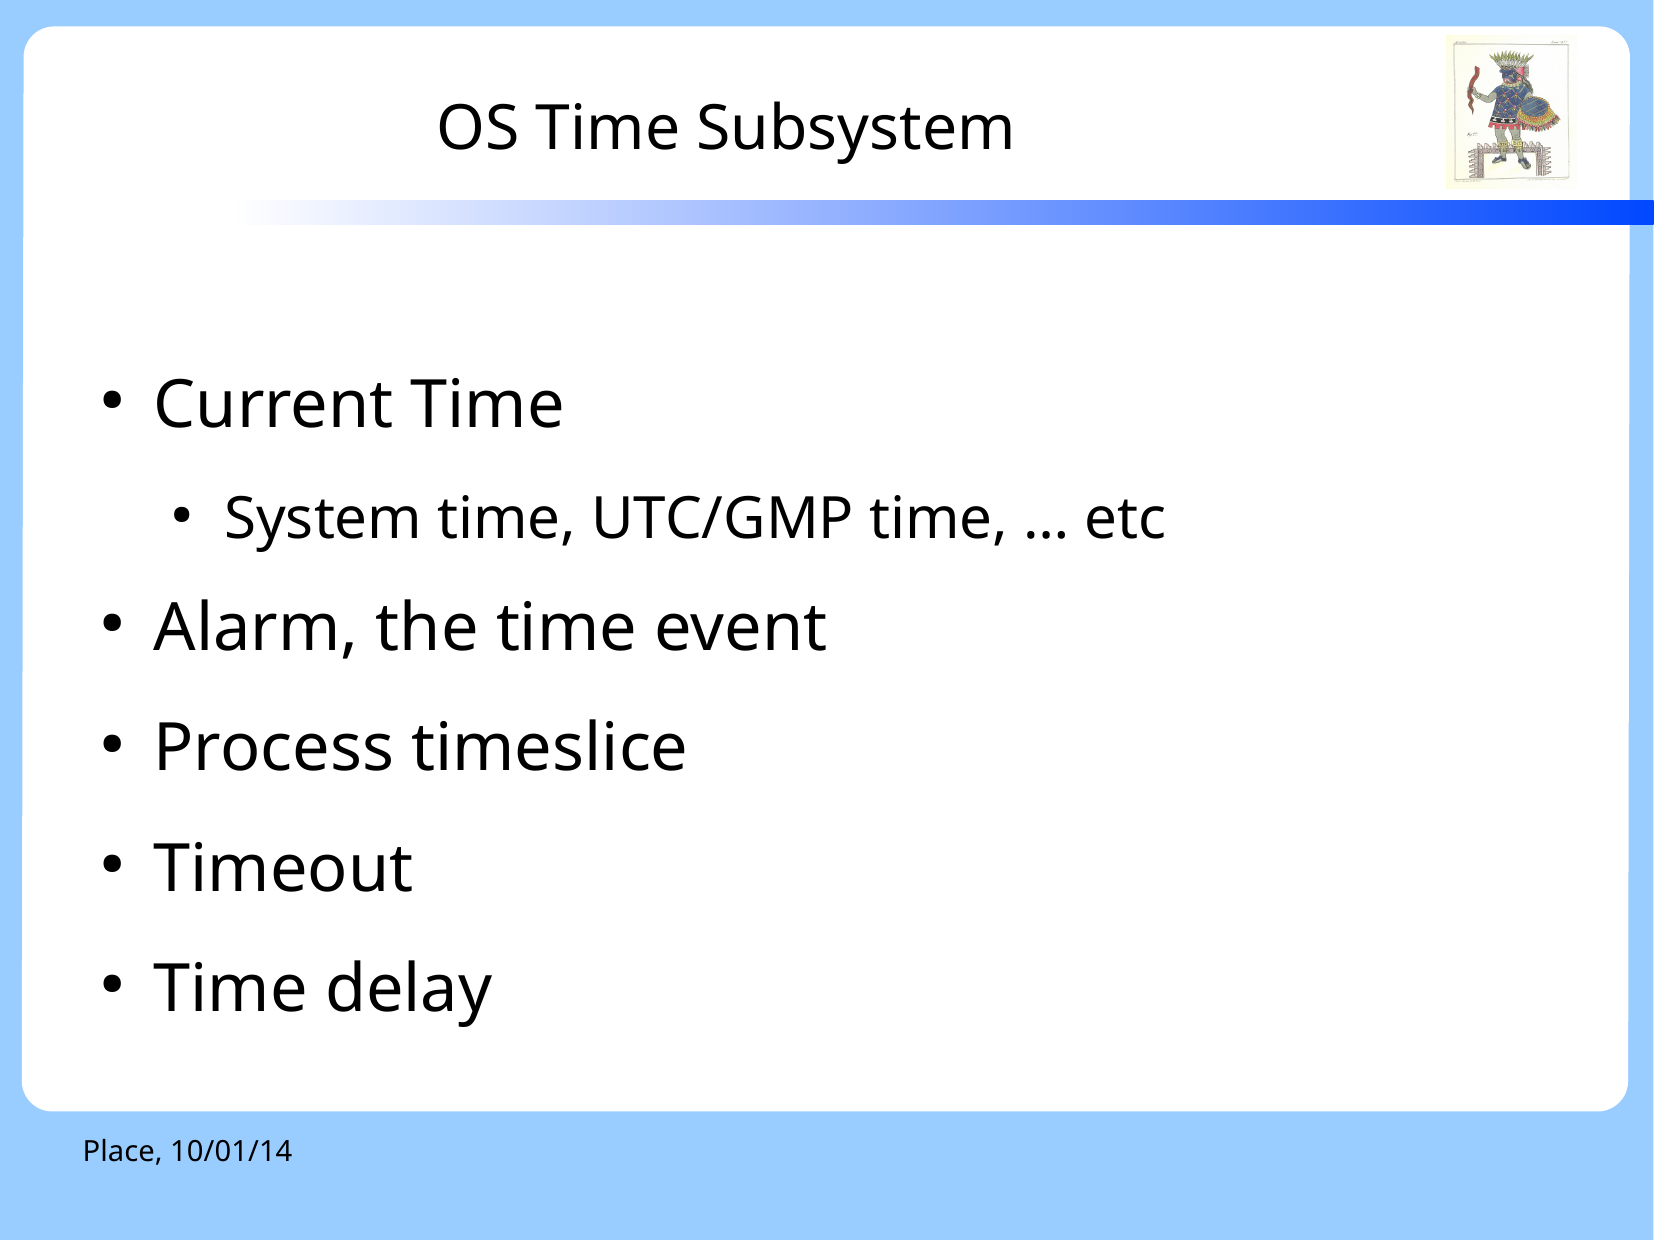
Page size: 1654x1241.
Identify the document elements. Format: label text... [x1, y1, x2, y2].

list Current Time System time, UTC/GMP time, … etc Alarm, the time event Process timeslice Timeout Time delay [82, 236, 1571, 1055]
picture [1446, 35, 1577, 189]
title OS Time Subsystem [82, 49, 1371, 201]
